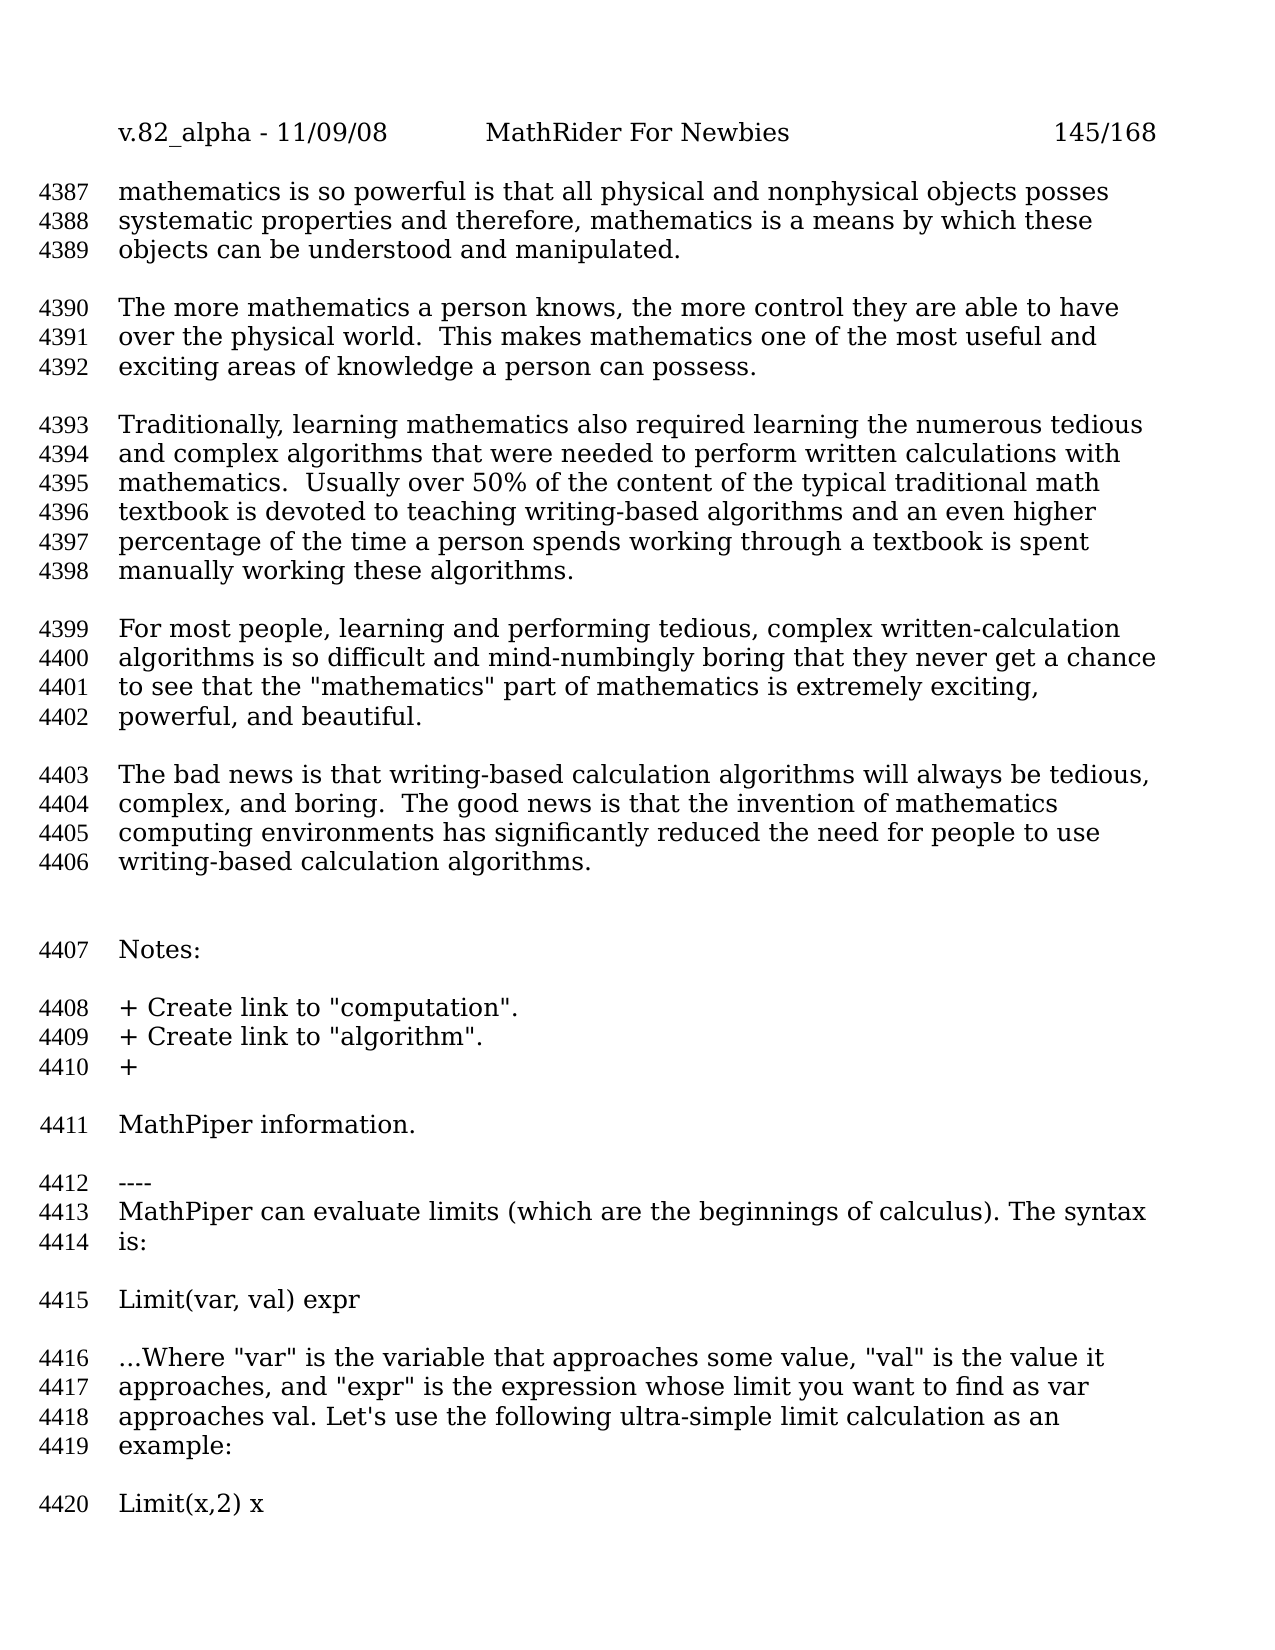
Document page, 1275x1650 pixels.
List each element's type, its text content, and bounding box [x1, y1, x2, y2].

text For most people, learning and performing tedious, complex written-calculation algorithms is so difficult and mind-numbingly boring that they never get a chance to see that the "mathematics" part of mathematics is extremely exciting, powerful, and beautiful. [118, 614, 1157, 731]
text MathPiper can evaluate limits (which are the beginnings of calculus). The syntax is: [118, 1198, 1157, 1256]
text Notes: [118, 935, 1157, 964]
text ...Where "var" is the variable that approaches some value, "val" is the value it approaches, and "expr" is the expression whose limit you want to find as var approaches val. Let's use the following ultra-simple limit calculation as an example: [118, 1343, 1157, 1460]
text + [118, 1052, 1157, 1081]
text Limit(var, val) expr [118, 1285, 1157, 1314]
text ---- [118, 1168, 1157, 1198]
text The bad news is that writing-based calculation algorithms will always be tedious, complex, and boring. The good news is that the invention of mathematics computing environments has significantly reduced the need for people to use writing-based calculation algorithms. [118, 760, 1157, 877]
text MathPiper information. [118, 1110, 1157, 1139]
text The more mathematics a person knows, the more control they are able to have over the physical world. This makes mathematics one of the most useful and exciting areas of knowledge a person can possess. [118, 293, 1157, 381]
text + Create link to "algorithm". [118, 1023, 1157, 1052]
text mathematics is so powerful is that all physical and nonphysical objects posses systematic properties and therefore, mathematics is a means by which these objects can be understood and manipulated. [118, 177, 1157, 264]
text Limit(x,2) x [118, 1489, 1157, 1518]
text + Create link to "computation". [118, 993, 1157, 1023]
text Traditionally, learning mathematics also required learning the numerous tedious and complex algorithms that were needed to perform written calculations with mathematics. Usually over 50% of the content of the typical traditional math textbook is devoted to teaching writing-based algorithms and an even higher percentage of the time a person spends working through a textbook is spent manually working these algorithms. [118, 410, 1157, 585]
